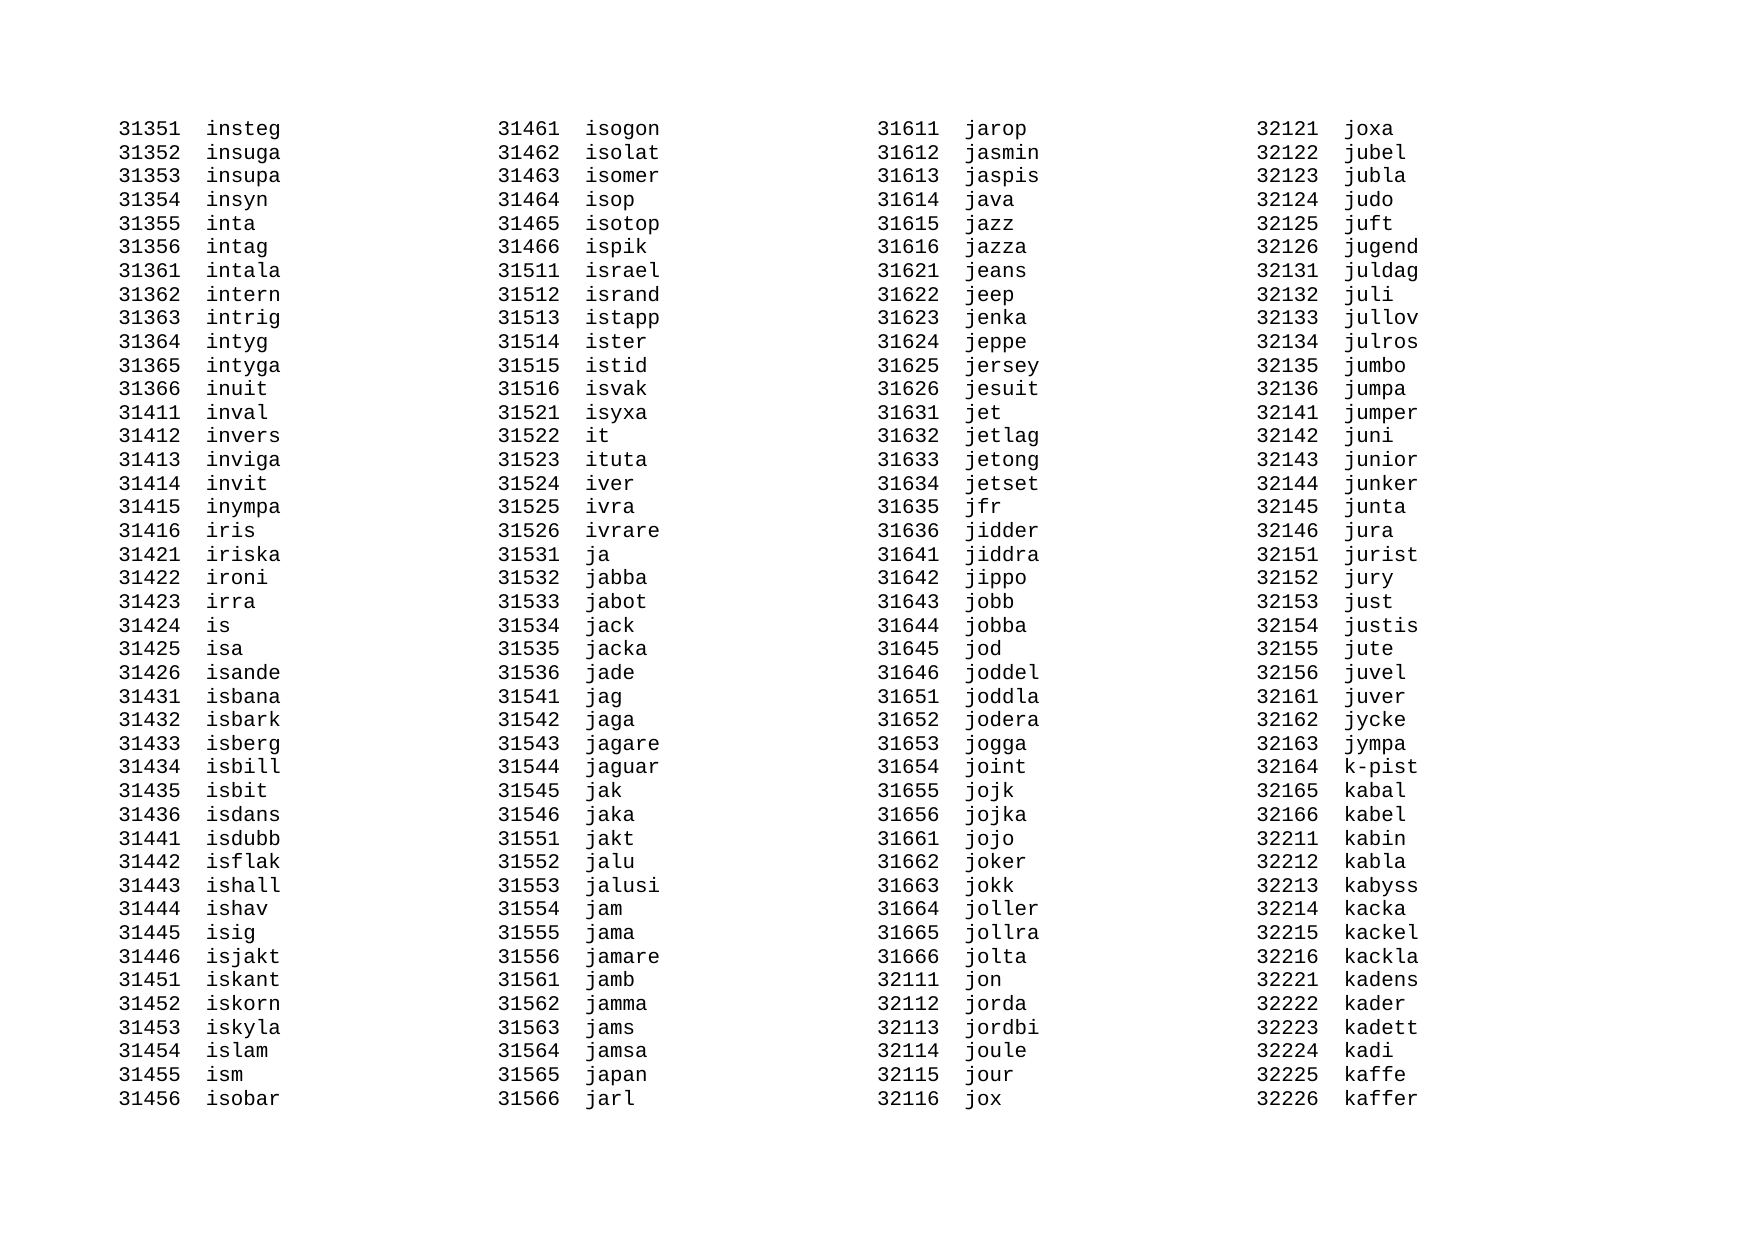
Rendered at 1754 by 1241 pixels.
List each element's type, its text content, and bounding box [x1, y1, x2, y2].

text 31511 israel [497, 260, 877, 284]
text 31461 isogon [497, 118, 877, 142]
text 32155 jute [1256, 638, 1636, 662]
text 31621 jeans [877, 260, 1256, 284]
text 31532 jabba [497, 567, 877, 591]
text 32132 juli [1256, 284, 1636, 307]
text 31654 joint [877, 757, 1256, 780]
text 31566 jarl [497, 1088, 877, 1111]
text 31526 ivrare [497, 520, 877, 544]
text 31563 jams [497, 1017, 877, 1040]
text 31413 inviga [118, 449, 497, 473]
text 31556 jamare [497, 946, 877, 969]
text 31633 jetong [877, 449, 1256, 473]
text 32136 jumpa [1256, 378, 1636, 402]
text 32226 kaffer [1256, 1088, 1636, 1111]
text 31452 iskorn [118, 993, 497, 1017]
text 31541 jag [497, 686, 877, 709]
text 32162 jycke [1256, 709, 1636, 733]
text 32141 jumper [1256, 402, 1636, 426]
text 31653 jogga [877, 733, 1256, 757]
text 31565 japan [497, 1064, 877, 1088]
text 31542 jaga [497, 709, 877, 733]
text 32163 jympa [1256, 733, 1636, 757]
text 31534 jack [497, 615, 877, 638]
text 32123 jubla [1256, 165, 1636, 189]
text 31523 ituta [497, 449, 877, 473]
text 32222 kader [1256, 993, 1636, 1017]
text 31451 iskant [118, 969, 497, 993]
text 31624 jeppe [877, 331, 1256, 354]
text 31365 intyga [118, 354, 497, 378]
text 31431 isbana [118, 686, 497, 709]
text 32131 juldag [1256, 260, 1636, 284]
text 32212 kabla [1256, 851, 1636, 875]
text 32151 jurist [1256, 544, 1636, 567]
text 32112 jorda [877, 993, 1256, 1017]
text 31521 isyxa [497, 402, 877, 426]
text 32124 judo [1256, 189, 1636, 213]
text 32221 kadens [1256, 969, 1636, 993]
text 32216 kackla [1256, 946, 1636, 969]
text 32125 juft [1256, 213, 1636, 236]
text 32121 joxa [1256, 118, 1636, 142]
text 31442 isflak [118, 851, 497, 875]
text 31363 intrig [118, 307, 497, 331]
text 32164 k-pist [1256, 757, 1636, 780]
text 31564 jamsa [497, 1040, 877, 1064]
text 31353 insupa [118, 165, 497, 189]
text 31425 isa [118, 638, 497, 662]
text 31355 inta [118, 213, 497, 236]
text 31546 jaka [497, 804, 877, 827]
text 31462 isolat [497, 142, 877, 165]
text 31662 joker [877, 851, 1256, 875]
text 31634 jetset [877, 473, 1256, 496]
text 32142 juni [1256, 426, 1636, 449]
text 32133 jullov [1256, 307, 1636, 331]
text 32165 kabal [1256, 780, 1636, 804]
text 32126 jugend [1256, 236, 1636, 260]
text 31362 intern [118, 284, 497, 307]
text 32116 jox [877, 1088, 1256, 1111]
text 32115 jour [877, 1064, 1256, 1088]
text 32161 juver [1256, 686, 1636, 709]
text 31611 jarop [877, 118, 1256, 142]
text 32111 jon [877, 969, 1256, 993]
text 31646 joddel [877, 662, 1256, 686]
text 31632 jetlag [877, 426, 1256, 449]
text 31663 jokk [877, 875, 1256, 898]
text 31435 isbit [118, 780, 497, 804]
text 31652 jodera [877, 709, 1256, 733]
text 31432 isbark [118, 709, 497, 733]
text 31643 jobb [877, 591, 1256, 615]
text 31456 isobar [118, 1088, 497, 1111]
text 32211 kabin [1256, 827, 1636, 851]
text 31664 joller [877, 898, 1256, 922]
text 31561 jamb [497, 969, 877, 993]
text 31661 jojo [877, 827, 1256, 851]
text 31635 jfr [877, 496, 1256, 520]
text 31466 ispik [497, 236, 877, 260]
text 31515 istid [497, 354, 877, 378]
text 31446 isjakt [118, 946, 497, 969]
text 31651 joddla [877, 686, 1256, 709]
text 31412 invers [118, 426, 497, 449]
text 31436 isdans [118, 804, 497, 827]
text 31464 isop [497, 189, 877, 213]
text 31544 jaguar [497, 757, 877, 780]
text 32145 junta [1256, 496, 1636, 520]
text 31524 iver [497, 473, 877, 496]
text 32122 jubel [1256, 142, 1636, 165]
text 32146 jura [1256, 520, 1636, 544]
text 31423 irra [118, 591, 497, 615]
text 31356 intag [118, 236, 497, 260]
text 31352 insuga [118, 142, 497, 165]
text 31514 ister [497, 331, 877, 354]
text 31625 jersey [877, 354, 1256, 378]
text 31422 ironi [118, 567, 497, 591]
text 31525 ivra [497, 496, 877, 520]
text 31454 islam [118, 1040, 497, 1064]
text 31656 jojka [877, 804, 1256, 827]
text 31553 jalusi [497, 875, 877, 898]
text 31626 jesuit [877, 378, 1256, 402]
text 31616 jazza [877, 236, 1256, 260]
text 31364 intyg [118, 331, 497, 354]
text 32225 kaffe [1256, 1064, 1636, 1088]
text 32166 kabel [1256, 804, 1636, 827]
text 31444 ishav [118, 898, 497, 922]
text 31612 jasmin [877, 142, 1256, 165]
text 32154 justis [1256, 615, 1636, 638]
text 31545 jak [497, 780, 877, 804]
text 31641 jiddra [877, 544, 1256, 567]
text 31445 isig [118, 922, 497, 946]
text 31645 jod [877, 638, 1256, 662]
text 31543 jagare [497, 733, 877, 757]
text 31414 invit [118, 473, 497, 496]
text 31416 iris [118, 520, 497, 544]
text 31433 isberg [118, 733, 497, 757]
text 31555 jama [497, 922, 877, 946]
text 32156 juvel [1256, 662, 1636, 686]
text 31552 jalu [497, 851, 877, 875]
text 32223 kadett [1256, 1017, 1636, 1040]
text 31533 jabot [497, 591, 877, 615]
text 31443 ishall [118, 875, 497, 898]
text 32113 jordbi [877, 1017, 1256, 1040]
text 31535 jacka [497, 638, 877, 662]
text 31411 inval [118, 402, 497, 426]
text 31463 isomer [497, 165, 877, 189]
text 31665 jollra [877, 922, 1256, 946]
text 31623 jenka [877, 307, 1256, 331]
text 31531 ja [497, 544, 877, 567]
text 31636 jidder [877, 520, 1256, 544]
text 31562 jamma [497, 993, 877, 1017]
text 32144 junker [1256, 473, 1636, 496]
text 32153 just [1256, 591, 1636, 615]
text 31554 jam [497, 898, 877, 922]
text 31614 java [877, 189, 1256, 213]
text 32213 kabyss [1256, 875, 1636, 898]
text 31622 jeep [877, 284, 1256, 307]
text 31613 jaspis [877, 165, 1256, 189]
text 31434 isbill [118, 757, 497, 780]
text 31426 isande [118, 662, 497, 686]
text 31351 insteg [118, 118, 497, 142]
text 32143 junior [1256, 449, 1636, 473]
text 31354 insyn [118, 189, 497, 213]
text 31655 jojk [877, 780, 1256, 804]
text 31361 intala [118, 260, 497, 284]
text 32214 kacka [1256, 898, 1636, 922]
text 31666 jolta [877, 946, 1256, 969]
text 32152 jury [1256, 567, 1636, 591]
text 32224 kadi [1256, 1040, 1636, 1064]
text 31536 jade [497, 662, 877, 686]
text 31512 isrand [497, 284, 877, 307]
text 31421 iriska [118, 544, 497, 567]
text 31455 ism [118, 1064, 497, 1088]
text 31642 jippo [877, 567, 1256, 591]
text 31516 isvak [497, 378, 877, 402]
text 32134 julros [1256, 331, 1636, 354]
text 31631 jet [877, 402, 1256, 426]
text 32114 joule [877, 1040, 1256, 1064]
text 32215 kackel [1256, 922, 1636, 946]
text 31551 jakt [497, 827, 877, 851]
text 31453 iskyla [118, 1017, 497, 1040]
text 31513 istapp [497, 307, 877, 331]
text 31644 jobba [877, 615, 1256, 638]
text 31465 isotop [497, 213, 877, 236]
text 31441 isdubb [118, 827, 497, 851]
text 31424 is [118, 615, 497, 638]
text 31415 inympa [118, 496, 497, 520]
text 31366 inuit [118, 378, 497, 402]
text 31522 it [497, 426, 877, 449]
text 31615 jazz [877, 213, 1256, 236]
text 32135 jumbo [1256, 354, 1636, 378]
